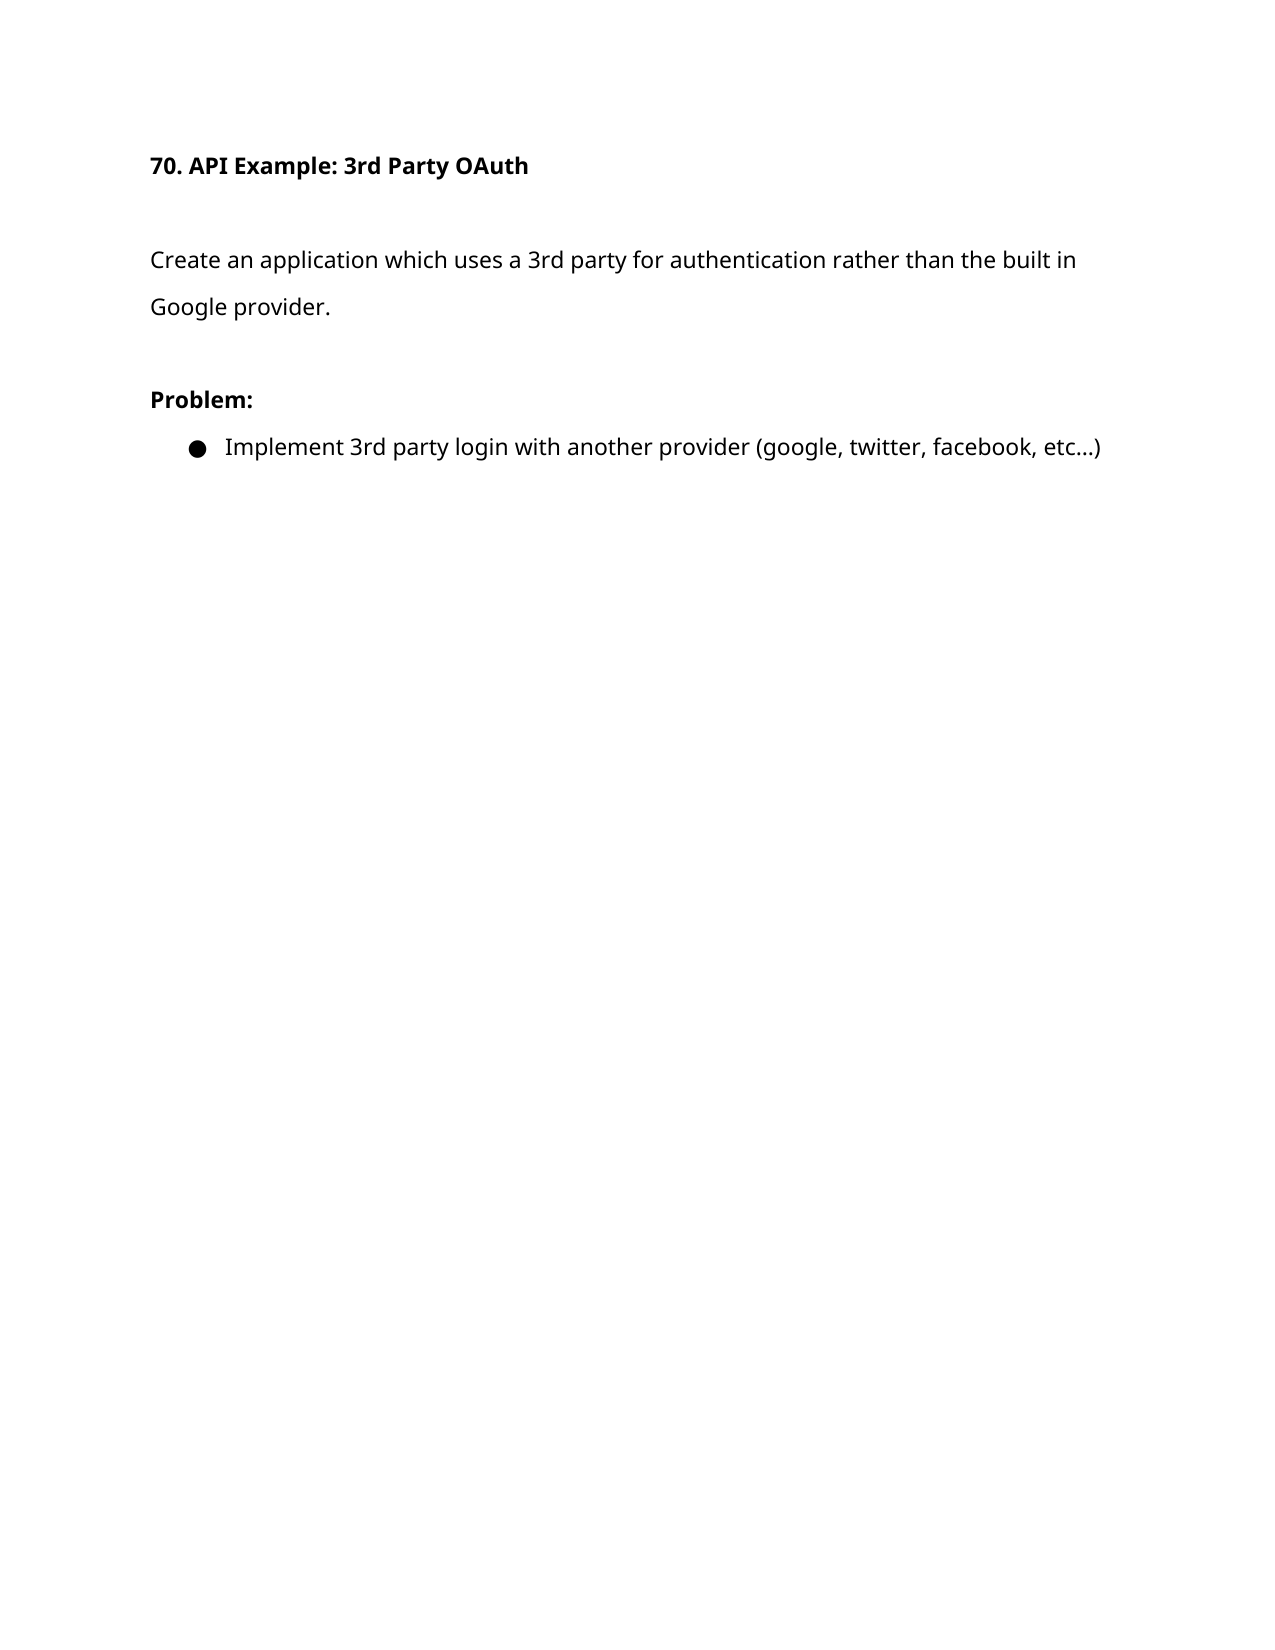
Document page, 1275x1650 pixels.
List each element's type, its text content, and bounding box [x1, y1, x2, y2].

list Implement 3rd party login with another provider (google, twitter, facebook, etc…) [187, 431, 1125, 462]
text Create an application which uses a 3rd party for authentication rather than the built in Google provider. [150, 244, 1125, 322]
text 70. API Example: 3rd Party OAuth [150, 150, 1125, 181]
text Problem: [150, 384, 1125, 416]
